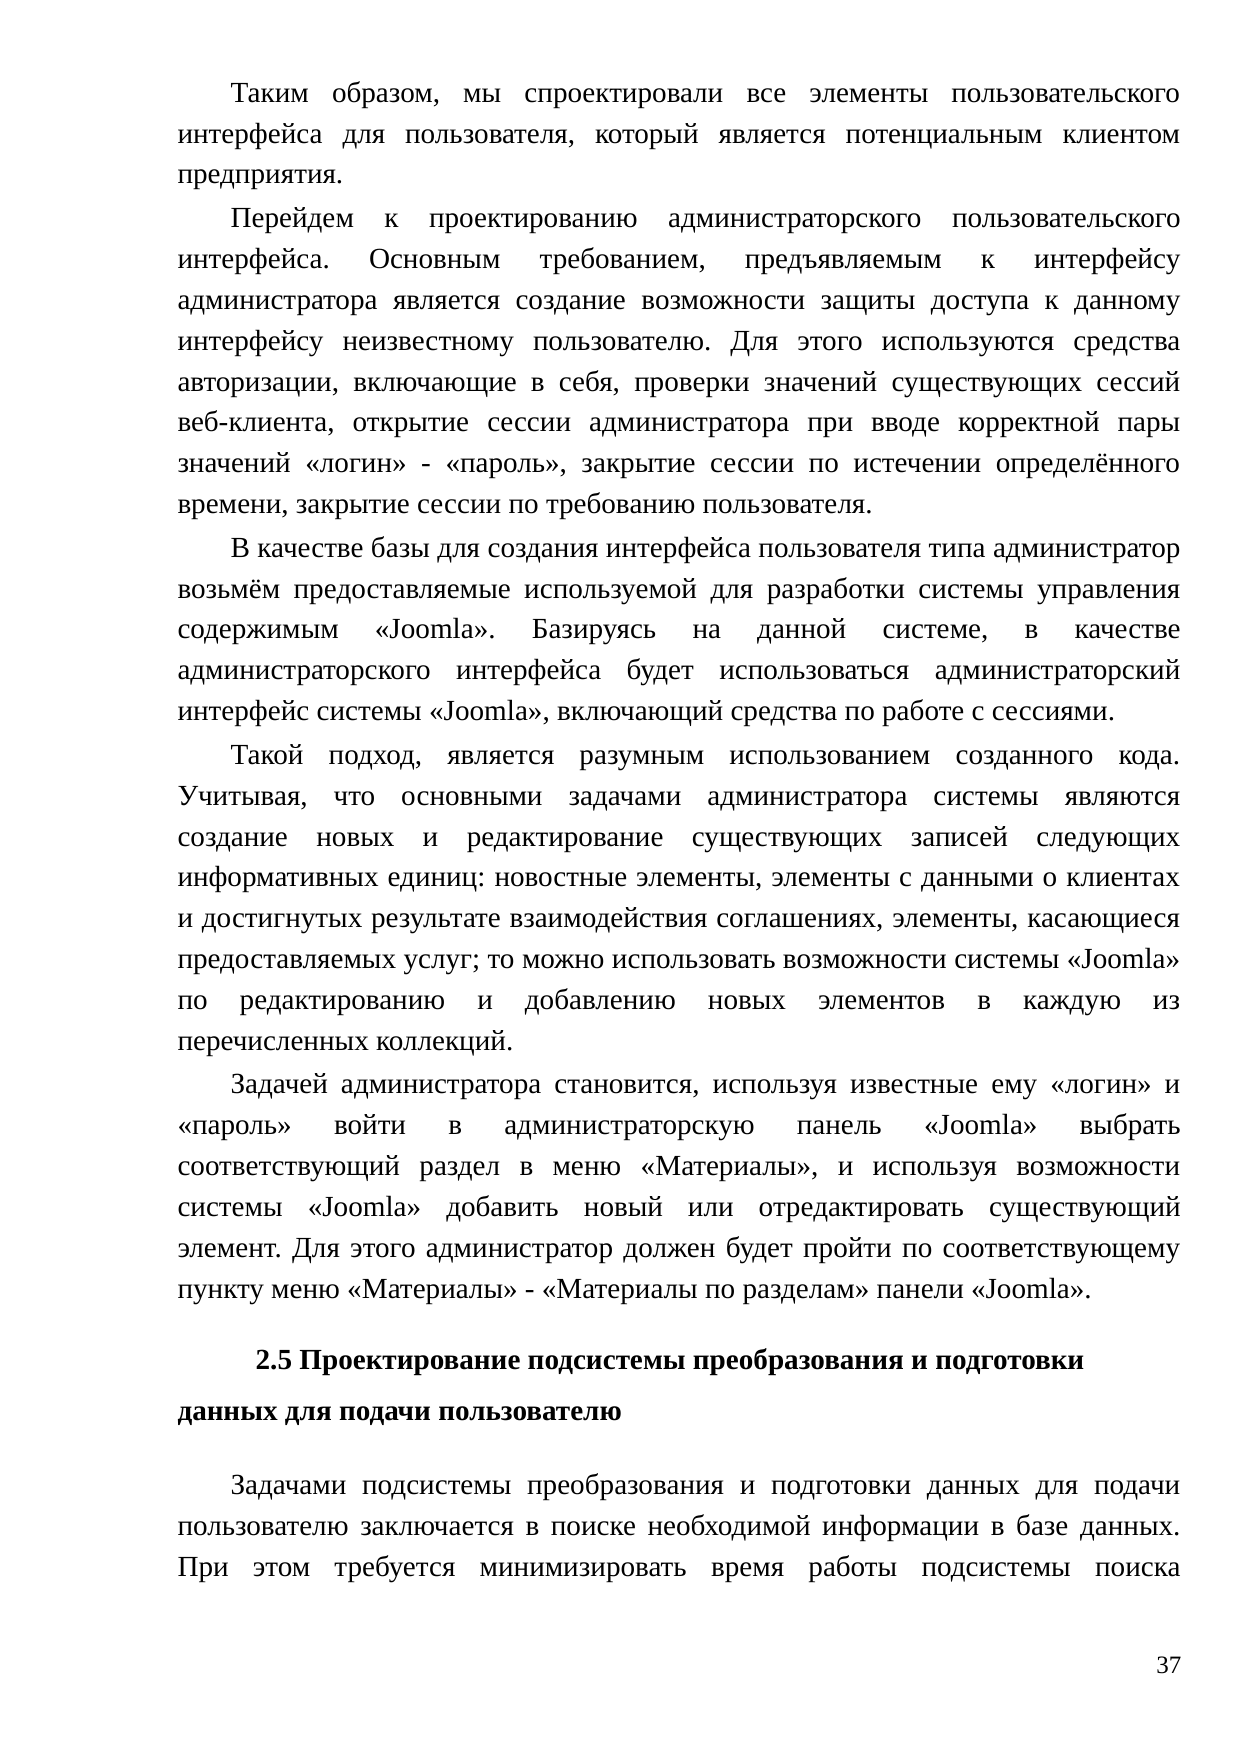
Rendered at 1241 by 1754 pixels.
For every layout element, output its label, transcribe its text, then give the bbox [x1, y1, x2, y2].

text В качестве базы для создания интерфейса пользователя типа администратор возьмём предоставляемые используемой для разработки системы управления содержимым «Joomla». Базируясь на данной системе, в качестве администраторского интерфейса будет использоваться администраторский интерфейс системы «Joomla», включающий средства по работе с сессиями. [177, 530, 1181, 727]
subtitle Проектирование подсистемы преобразования и подготовки данных для подачи пользователю [177, 1342, 1181, 1426]
text Задачей администратора становится, используя известные ему «логин» и «пароль» войти в администраторскую панель «Joomla» выбрать соответствующий раздел в меню «Материалы», и используя возможности системы «Joomla» добавить новый или отредактировать существующий элемент. Для этого администратор должен будет пройти по соответствующему пункту меню «Материалы» - «Материалы по разделам» панели «Joomla». [177, 1067, 1181, 1304]
text Перейдем к проектированию администраторского пользовательского интерфейса. Основным требованием, предъявляемым к интерфейсу администратора является создание возможности защиты доступа к данному интерфейсу неизвестному пользователю. Для этого используются средства авторизации, включающие в себя, проверки значений существующих сессий веб-клиента, открытие сессии администратора при вводе корректной пары значений «логин» - «пароль», закрытие сессии по истечении определённого времени, закрытие сессии по требованию пользователя. [177, 200, 1181, 520]
text Такой подход, является разумным использованием созданного кода. Учитывая, что основными задачами администратора системы являются создание новых и редактирование существующих записей следующих информативных единиц: новостные элементы, элементы с данными о клиентах и достигнутых результате взаимодействия соглашениях, элементы, касающиеся предоставляемых услуг; то можно использовать возможности системы «Joomla» по редактированию и добавлению новых элементов в каждую из перечисленных коллекций. [177, 737, 1181, 1056]
text Задачами подсистемы преобразования и подготовки данных для подачи пользователю заключается в поиске необходимой информации в базе данных. При этом требуется минимизировать время работы подсистемы поиска [177, 1467, 1181, 1582]
text Таким образом, мы спроектировали все элементы пользовательского интерфейса для пользователя, который является потенциальным клиентом предприятия. [177, 75, 1181, 190]
